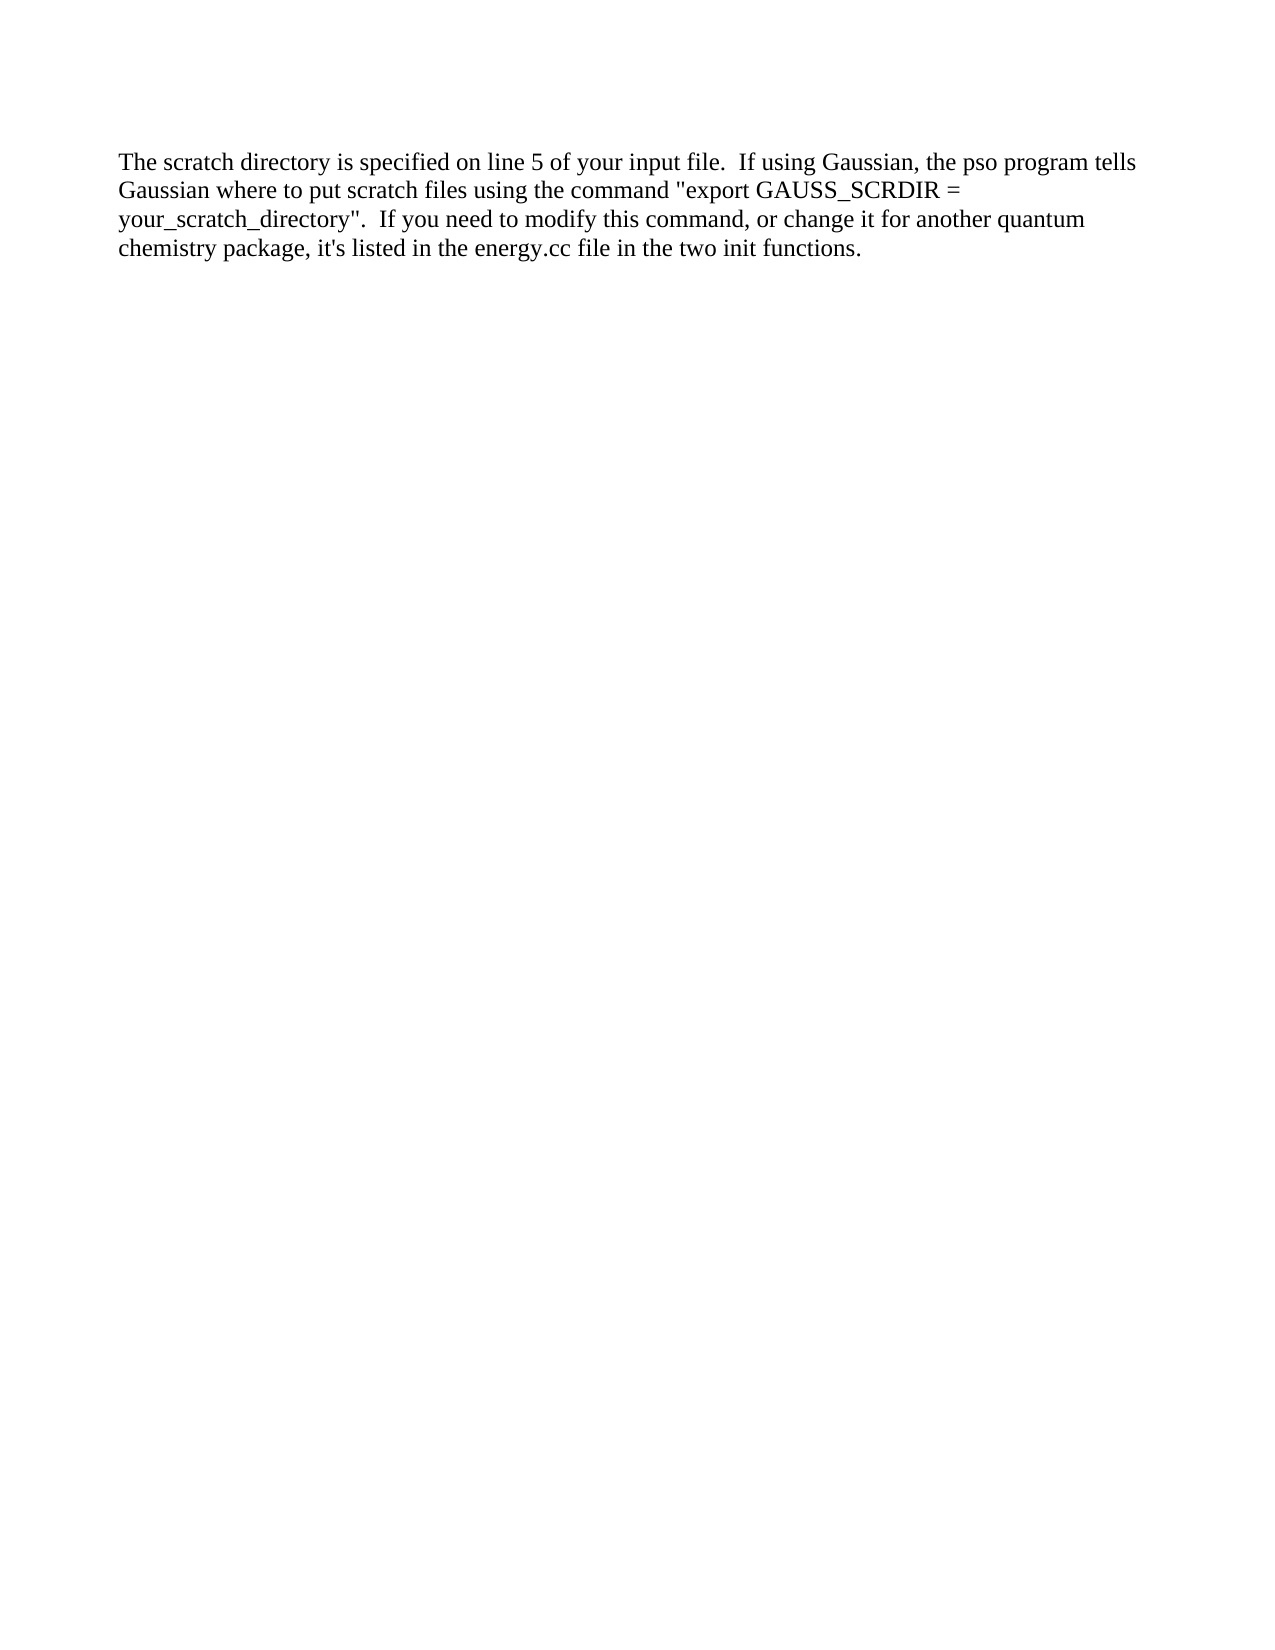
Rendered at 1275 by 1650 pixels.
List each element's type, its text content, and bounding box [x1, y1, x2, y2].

text The scratch directory is specified on line 5 of your input file. If using Gaussian, the pso program tells Gaussian where to put scratch files using the command "export GAUSS_SCRDIR = your_scratch_directory". If you need to modify this command, or change it for another quantum chemistry package, it's listed in the energy.cc file in the two init functions. [118, 147, 1157, 262]
